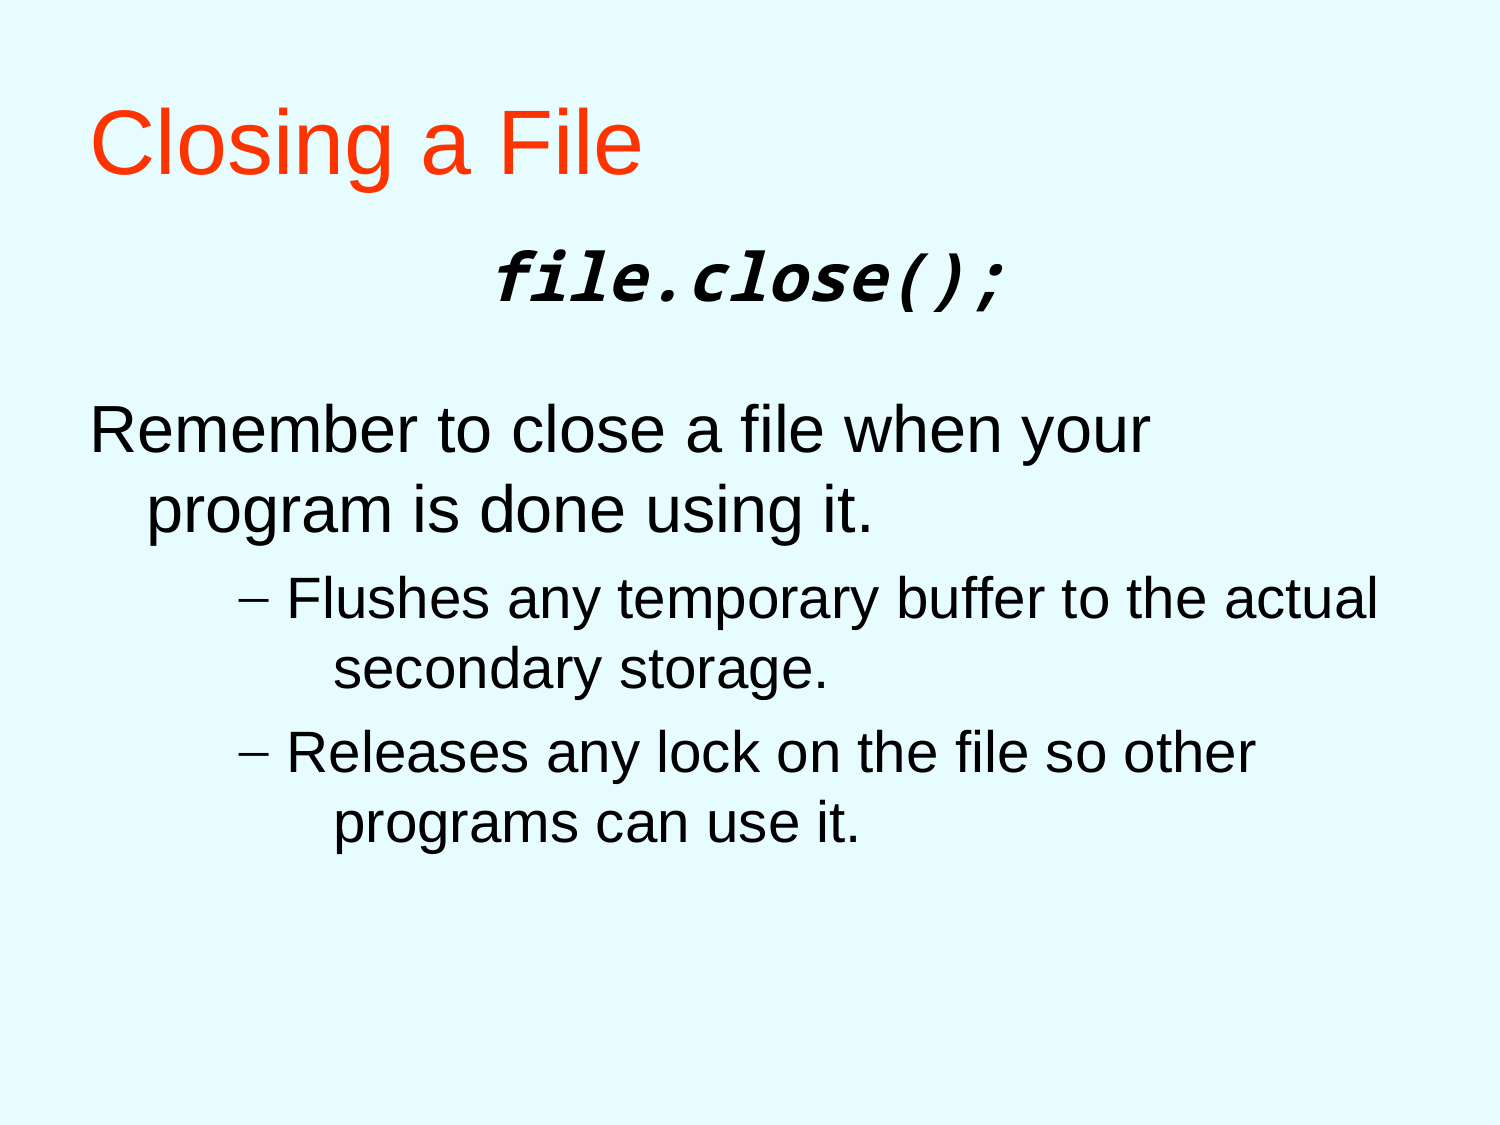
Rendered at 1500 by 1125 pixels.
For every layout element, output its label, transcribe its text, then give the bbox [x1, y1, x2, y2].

list Remember to close a file when your program is done using it. Flushes any temporary buffer to the actual secondary storage. Releases any lock on the file so other programs can use it. [75, 377, 1423, 1053]
text_box file.close(); [471, 227, 1029, 342]
title Closing a File [75, 45, 1423, 231]
